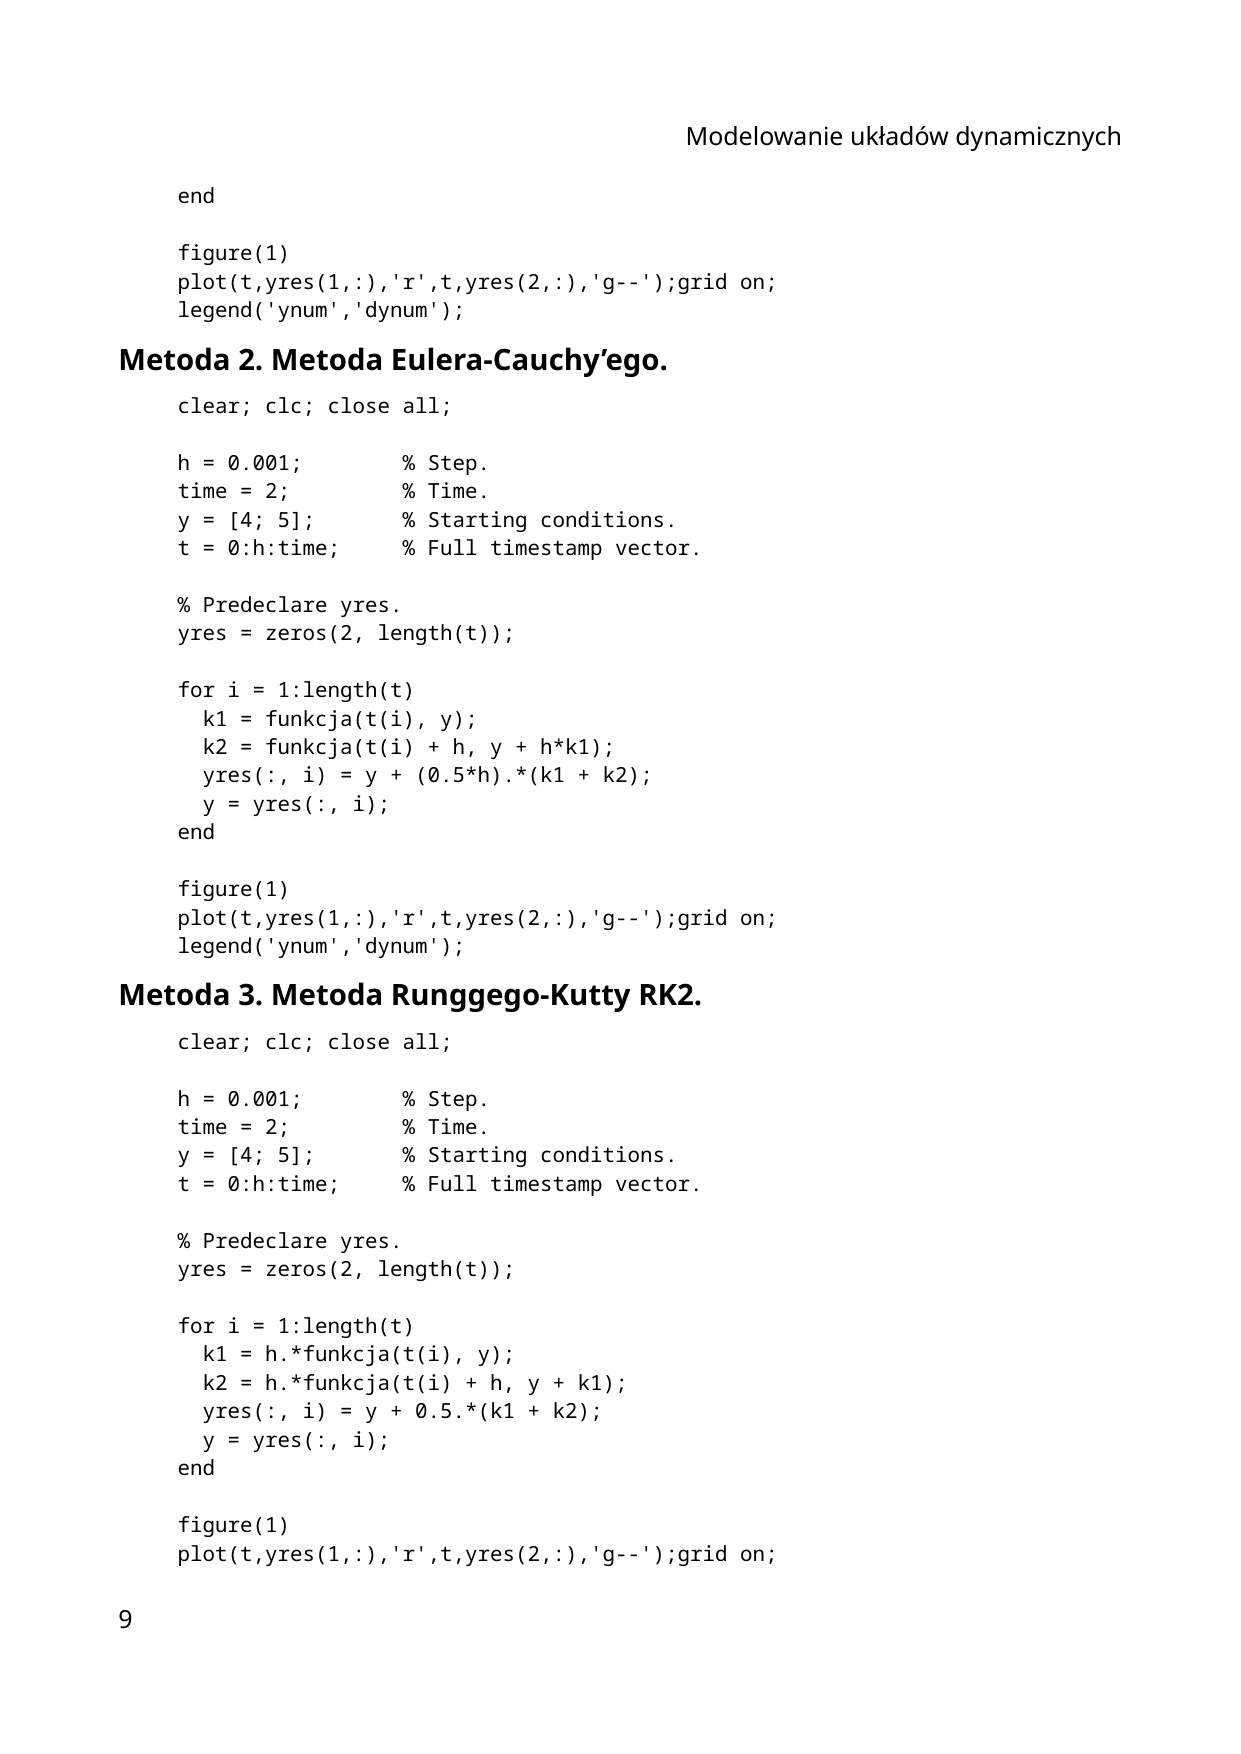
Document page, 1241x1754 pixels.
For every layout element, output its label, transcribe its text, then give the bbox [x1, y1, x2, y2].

text k1 = h.*funkcja(t(i), y); [177, 1339, 1122, 1368]
text h = 0.001; % Step. [177, 1084, 1122, 1112]
text yres = zeros(2, length(t)); [177, 1254, 1122, 1283]
text end [177, 182, 1122, 210]
subtitle Metoda 3. Metoda Runggego-Kutty RK2. [118, 974, 1122, 1014]
text clear; clc; close all; [177, 1027, 1122, 1055]
text figure(1) [177, 1510, 1122, 1539]
text k2 = h.*funkcja(t(i) + h, y + k1); [177, 1368, 1122, 1396]
text legend('ynum','dynum'); [177, 931, 1122, 960]
text k2 = funkcja(t(i) + h, y + h*k1); [177, 732, 1122, 761]
text plot(t,yres(1,:),'r',t,yres(2,:),'g--');grid on; [177, 267, 1122, 295]
text time = 2; % Time. [177, 476, 1122, 505]
text for i = 1:length(t) [177, 675, 1122, 704]
text yres = zeros(2, length(t)); [177, 618, 1122, 647]
text legend('ynum','dynum'); [177, 295, 1122, 324]
text t = 0:h:time; % Full timestamp vector. [177, 1169, 1122, 1197]
text plot(t,yres(1,:),'r',t,yres(2,:),'g--');grid on; [177, 1539, 1122, 1567]
text yres(:, i) = y + 0.5.*(k1 + k2); [177, 1396, 1122, 1425]
text % Predeclare yres. [177, 590, 1122, 618]
text y = yres(:, i); [177, 1425, 1122, 1453]
text h = 0.001; % Step. [177, 448, 1122, 476]
text t = 0:h:time; % Full timestamp vector. [177, 533, 1122, 562]
text k1 = funkcja(t(i), y); [177, 704, 1122, 732]
text y = yres(:, i); [177, 789, 1122, 817]
text y = [4; 5]; % Starting conditions. [177, 505, 1122, 533]
text plot(t,yres(1,:),'r',t,yres(2,:),'g--');grid on; [177, 903, 1122, 931]
text clear; clc; close all; [177, 391, 1122, 419]
text for i = 1:length(t) [177, 1311, 1122, 1339]
text % Predeclare yres. [177, 1226, 1122, 1254]
subtitle Metoda 2. Metoda Eulera-Cauchy’ego. [118, 338, 1122, 378]
text end [177, 1453, 1122, 1482]
text figure(1) [177, 874, 1122, 903]
text y = [4; 5]; % Starting conditions. [177, 1141, 1122, 1169]
text yres(:, i) = y + (0.5*h).*(k1 + k2); [177, 761, 1122, 789]
text time = 2; % Time. [177, 1112, 1122, 1141]
text end [177, 817, 1122, 846]
text figure(1) [177, 238, 1122, 267]
